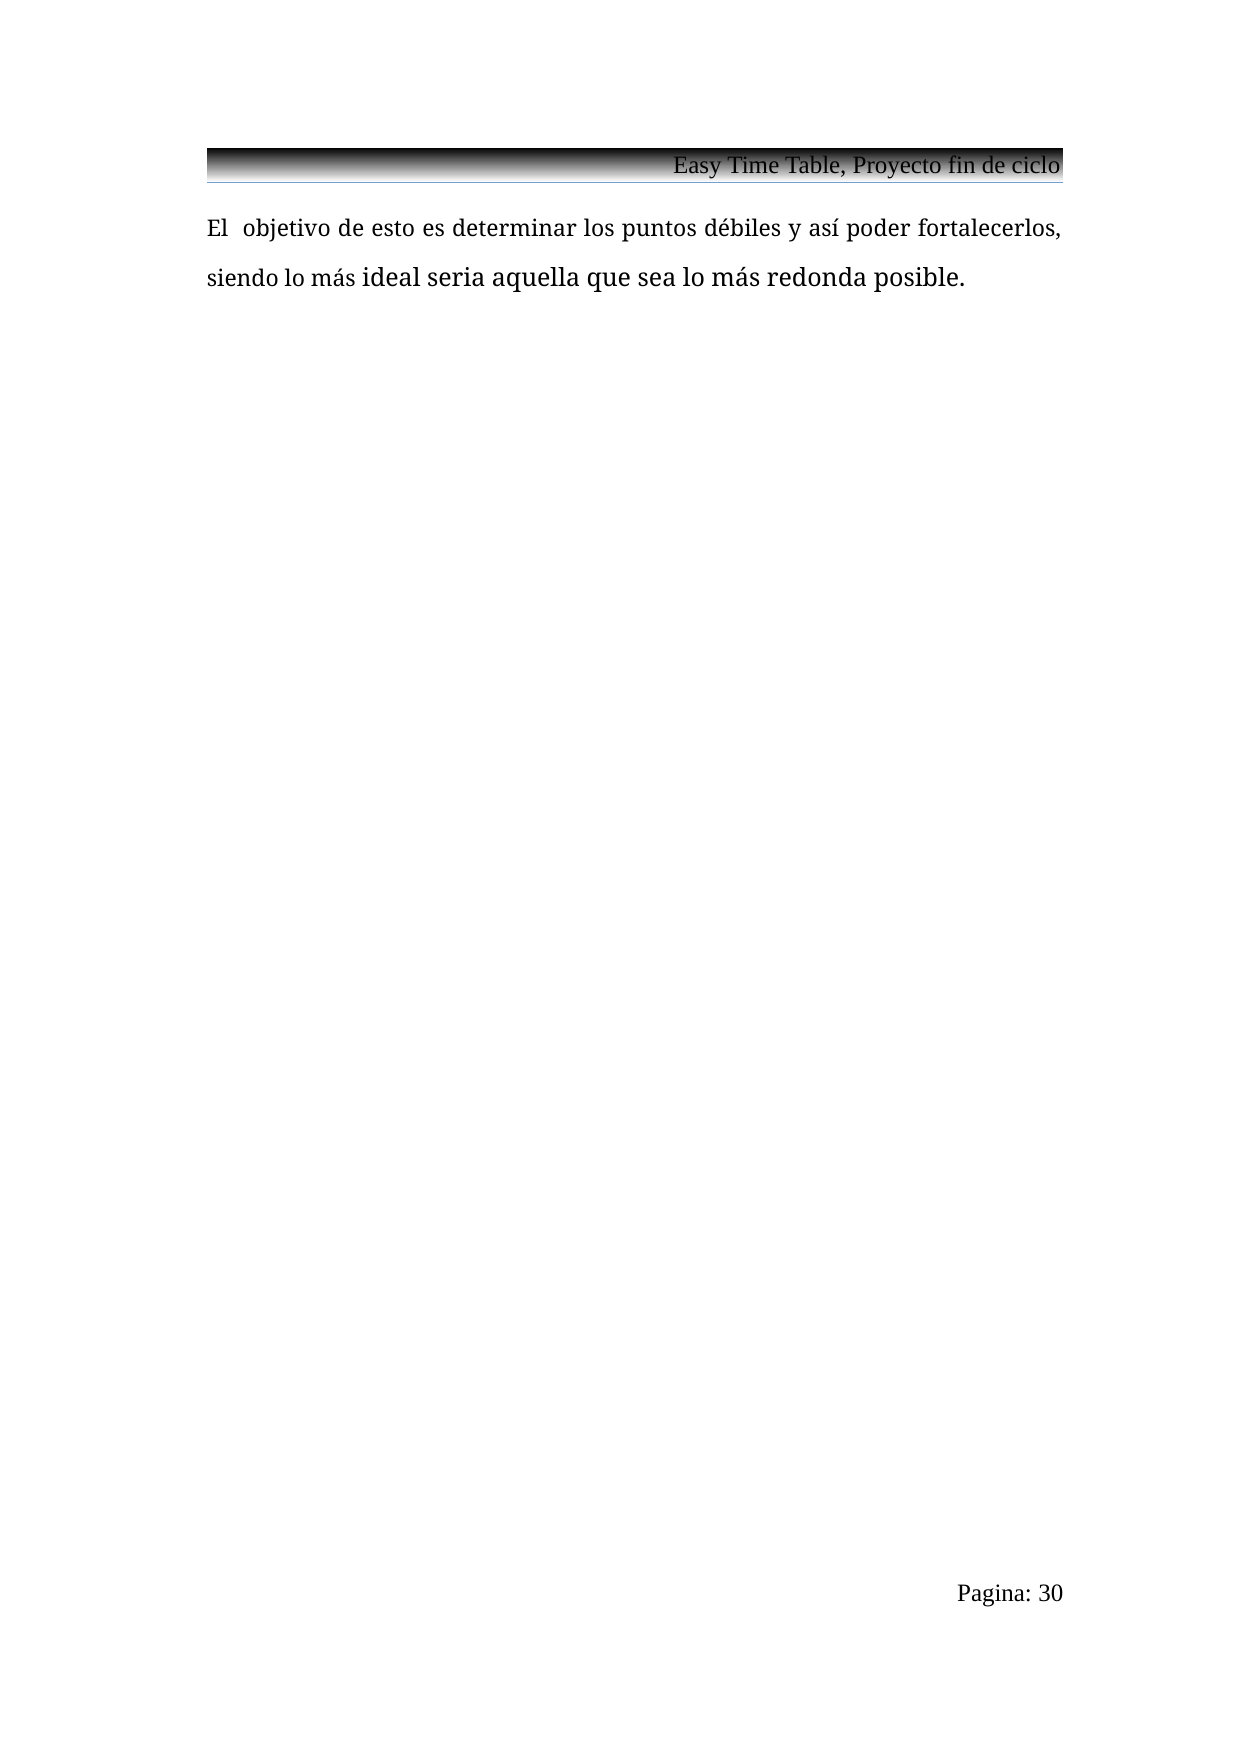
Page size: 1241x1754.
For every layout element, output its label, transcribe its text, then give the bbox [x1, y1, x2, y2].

text El objetivo de esto es determinar los puntos débiles y así poder fortalecerlos, siendo lo más ideal seria aquella que sea lo más redonda posible. [207, 212, 1063, 294]
